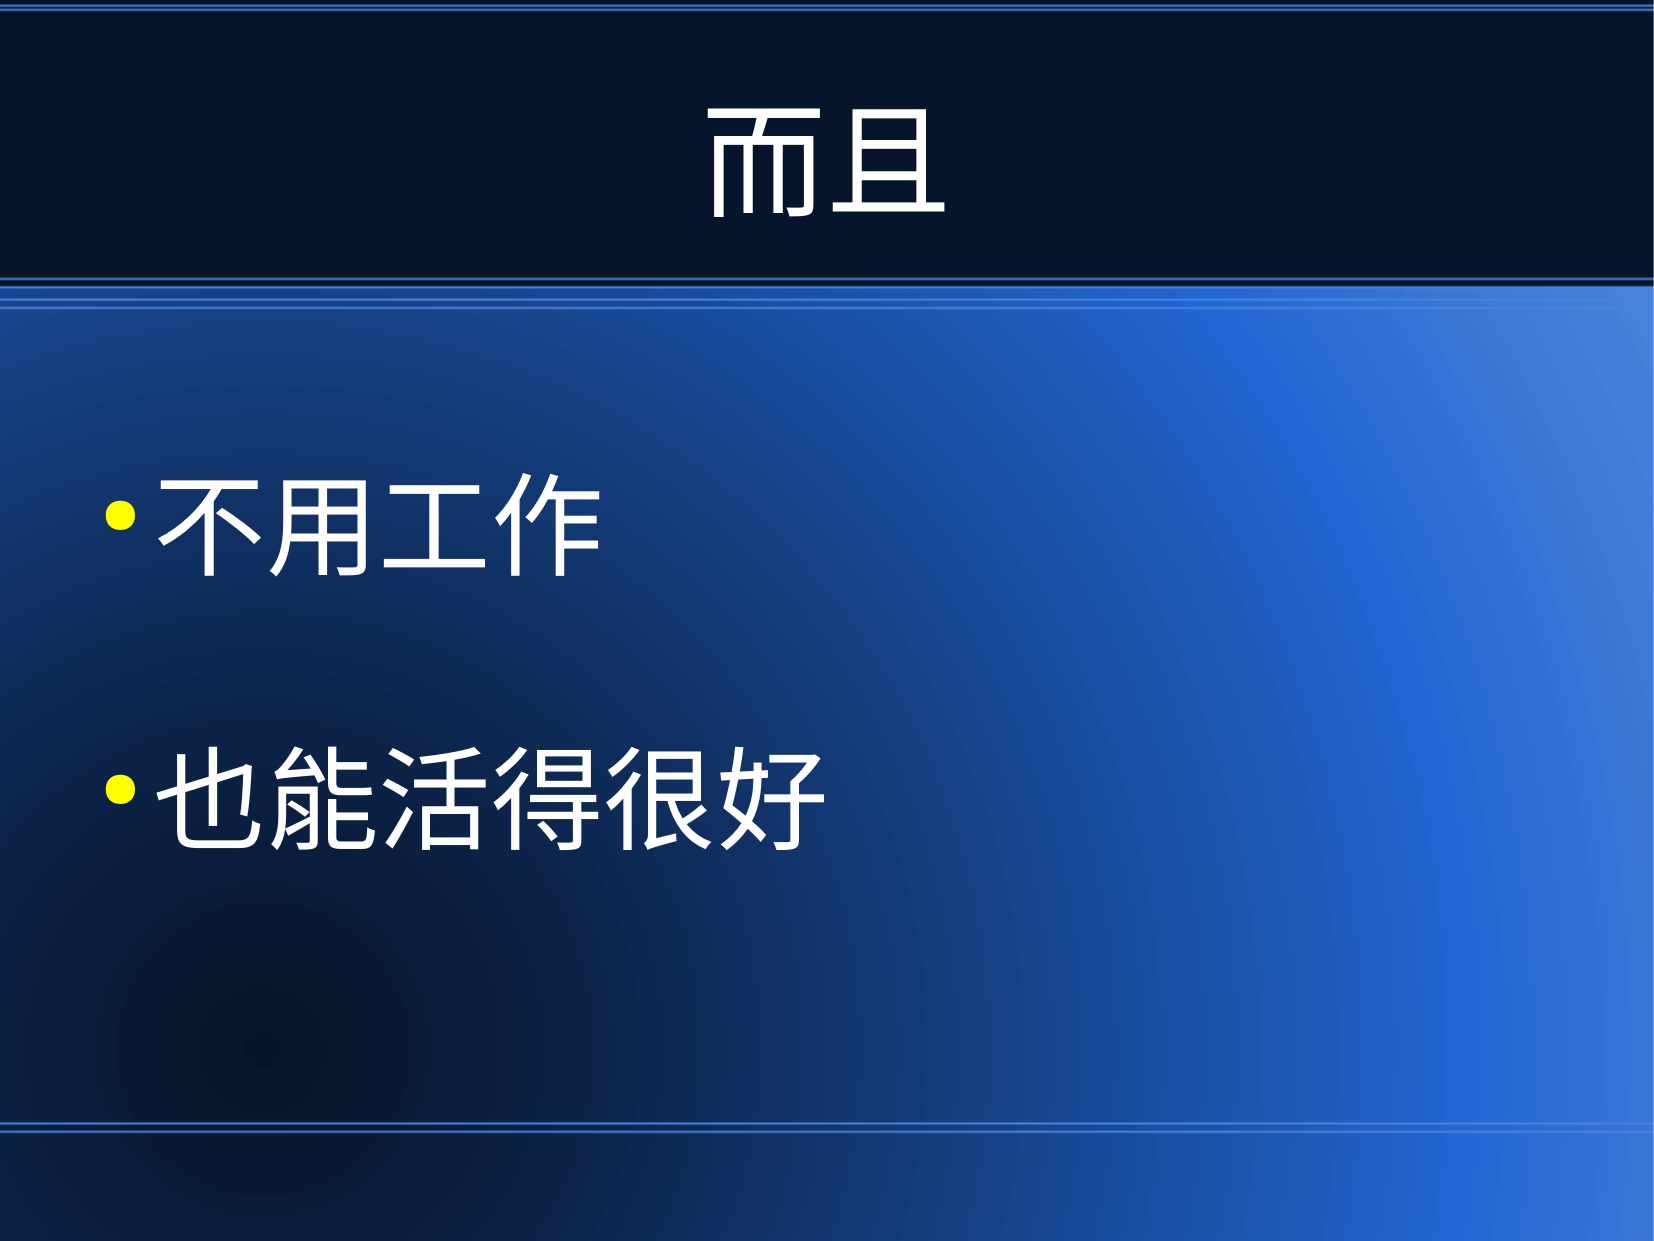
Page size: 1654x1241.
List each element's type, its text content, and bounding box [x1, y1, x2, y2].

list 不用工作 也能活得很好 [82, 355, 1571, 1241]
title 而且 [82, 49, 1571, 257]
picture [0, 0, 1654, 1241]
